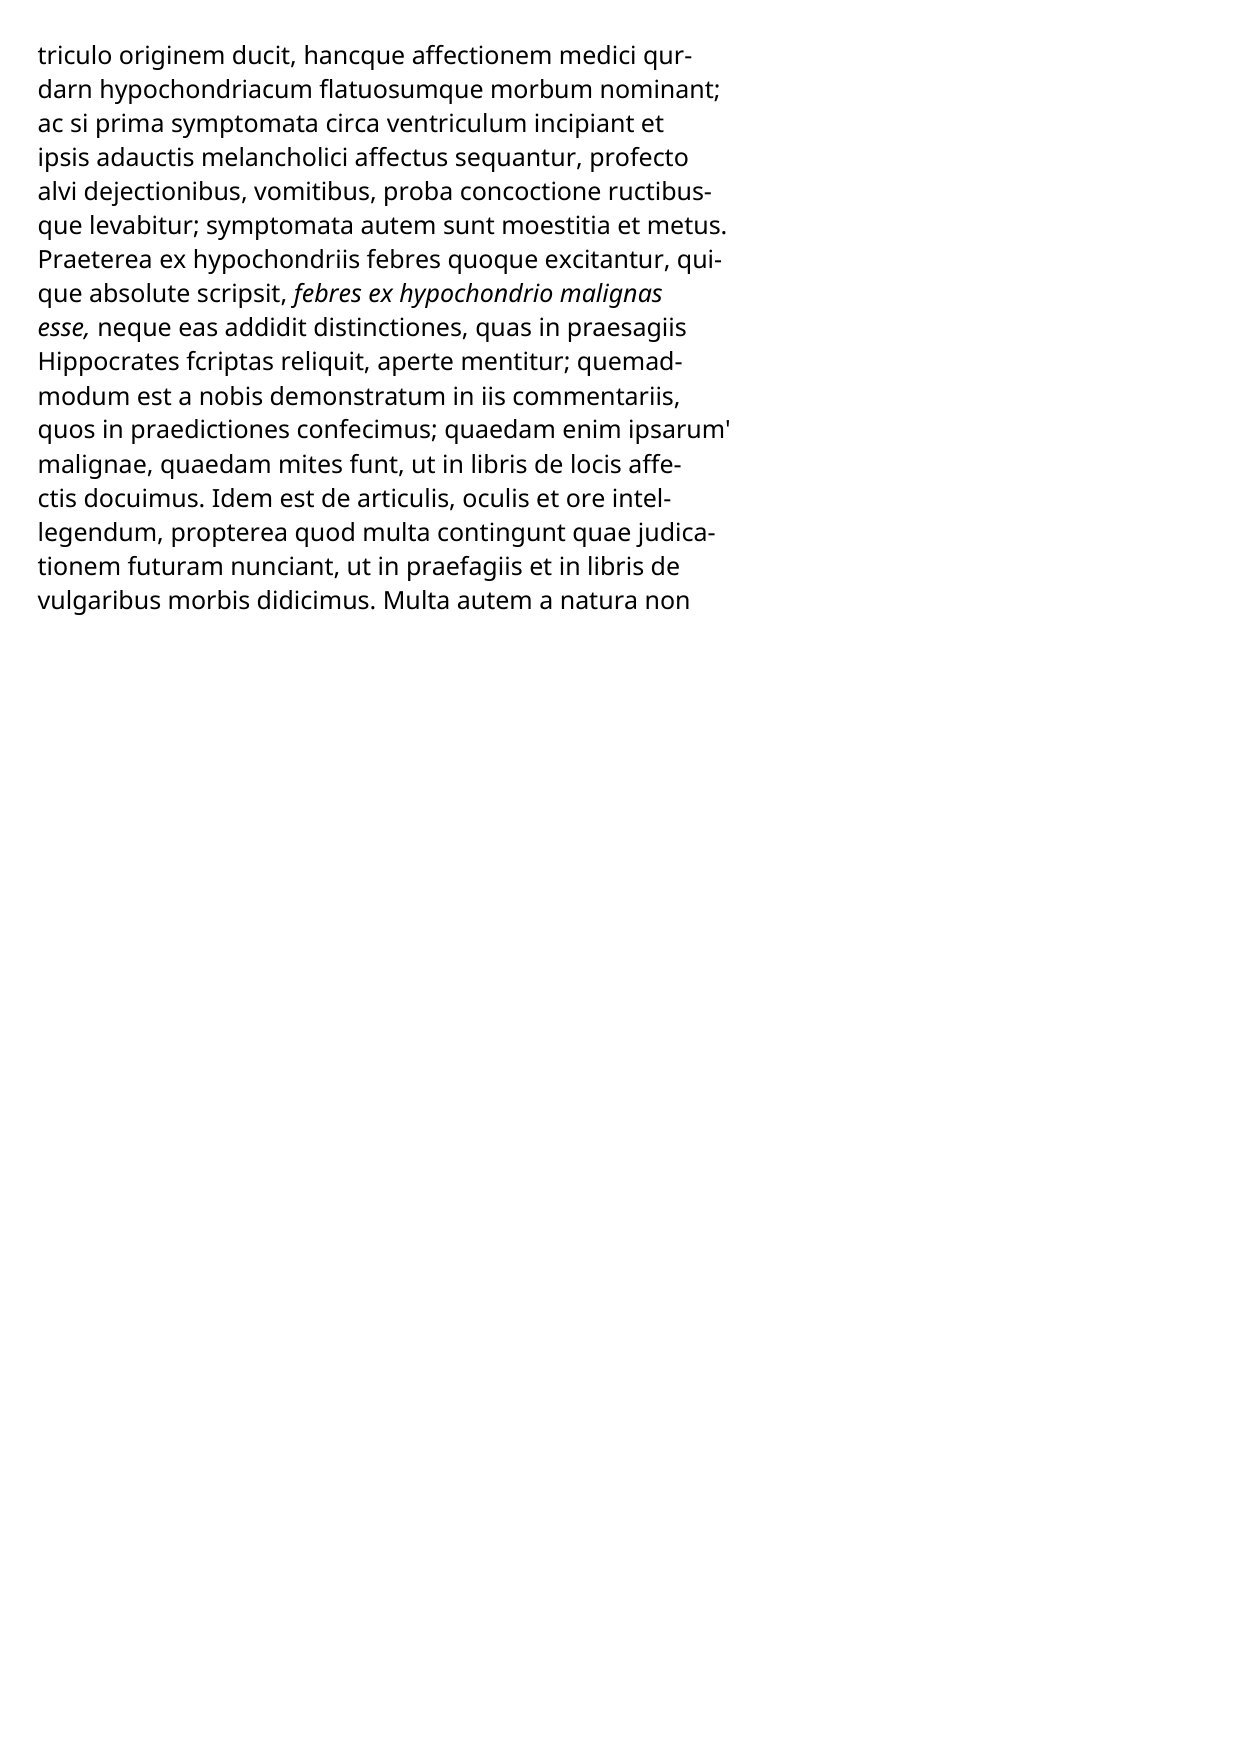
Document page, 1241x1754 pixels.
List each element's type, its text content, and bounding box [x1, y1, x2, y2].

text triculo originem ducit, hancque affectionem medici qur- darn hypochondriacum flatuosumque morbum nominant; ac si prima symptomata circa ventriculum incipiant et ipsis adauctis melancholici affectus sequantur, profecto alvi dejectionibus, vomitibus, proba concoctione ructibus- que levabitur; symptomata autem sunt moestitia et metus. Praeterea ex hypochondriis febres quoque excitantur, qui- que absolute scripsit, febres ex hypochondrio malignas esse, neque eas addidit distinctiones, quas in praesagiis Hippocrates fcriptas reliquit, aperte mentitur; quemad- modum est a nobis demonstratum in iis commentariis, quos in praedictiones confecimus; quaedam enim ipsarum' malignae, quaedam mites funt, ut in libris de locis affe- ctis docuimus. Idem est de articulis, oculis et ore intel- legendum, propterea quod multa contingunt quae judica- tionem futuram nunciant, ut in praefagiis et in libris de vulgaribus morbis didicimus. Multa autem a natura non [37, 37, 1203, 617]
